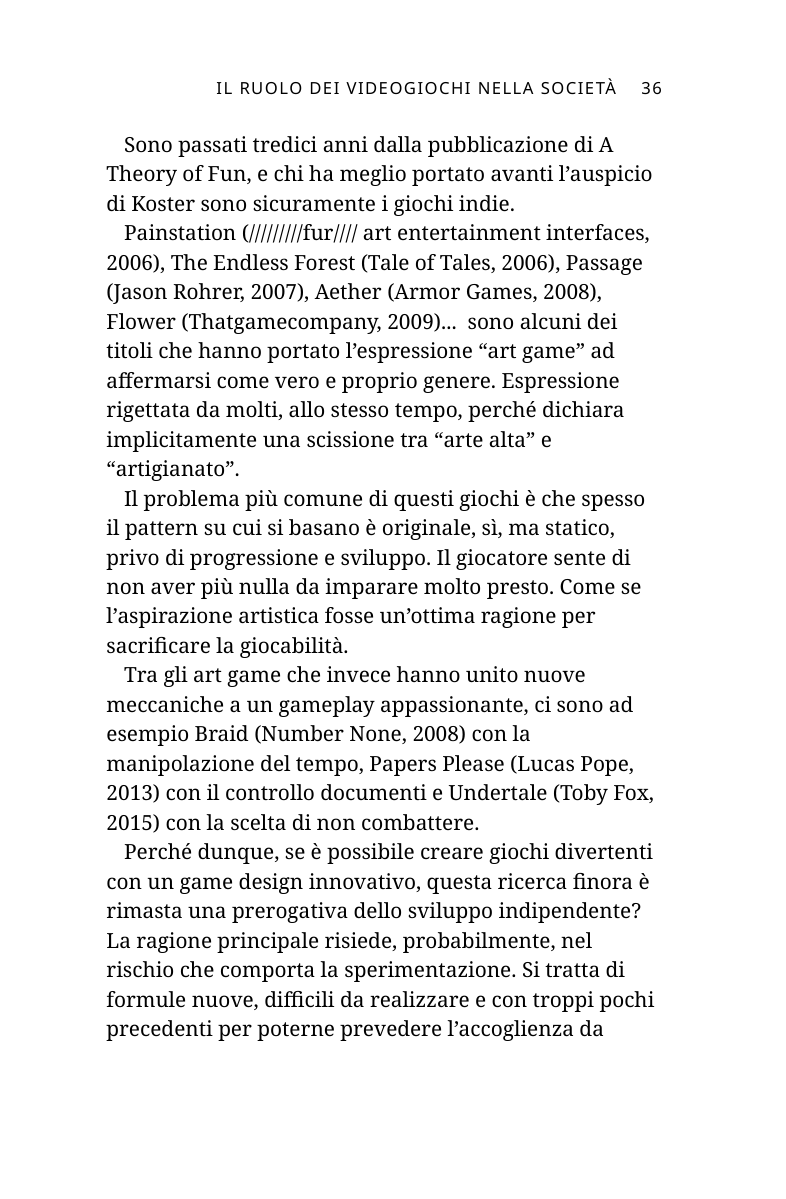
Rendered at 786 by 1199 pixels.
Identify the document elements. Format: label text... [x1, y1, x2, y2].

text Perché dunque, se è possibile creare giochi divertenti con un game design innovativo, questa ricerca finora è rimasta una prerogativa dello sviluppo indipendente? La ragione principale risiede, probabilmente, nel rischio che comporta la sperimentazione. Si tratta di formule nuove, difficili da realizzare e con troppi pochi precedenti per poterne prevedere l’accoglienza da [106, 836, 661, 1043]
text Sono passati tredici anni dalla pubblicazione di A Theory of Fun, e chi ha meglio portato avanti l’auspicio di Koster sono sicuramente i giochi indie. [106, 129, 661, 217]
text Tra gli art game che invece hanno unito nuove meccaniche a un gameplay appassionante, ci sono ad esempio Braid (Number None, 2008) con la manipolazione del tempo, Papers Please (Lucas Pope, 2013) con il controllo documenti e Undertale (Toby Fox, 2015) con la scelta di non combattere. [106, 659, 661, 836]
text Painstation (/////////fur//// art entertainment interfaces, 2006), The Endless Forest (Tale of Tales, 2006), Passage (Jason Rohrer, 2007), Aether (Armor Games, 2008), Flower (Thatgamecompany, 2009)... sono alcuni dei titoli che hanno portato l’espressione “art game” ad affermarsi come vero e proprio genere. Espressione rigettata da molti, allo stesso tempo, perché dichiara implicitamente una scissione tra “arte alta” e “artigianato”. [106, 217, 661, 483]
text Il problema più comune di questi giochi è che spesso il pattern su cui si basano è originale, sì, ma statico, privo di progressione e sviluppo. Il giocatore sente di non aver più nulla da imparare molto presto. Come se l’aspirazione artistica fosse un’ottima ragione per sacrificare la giocabilità. [106, 483, 661, 659]
